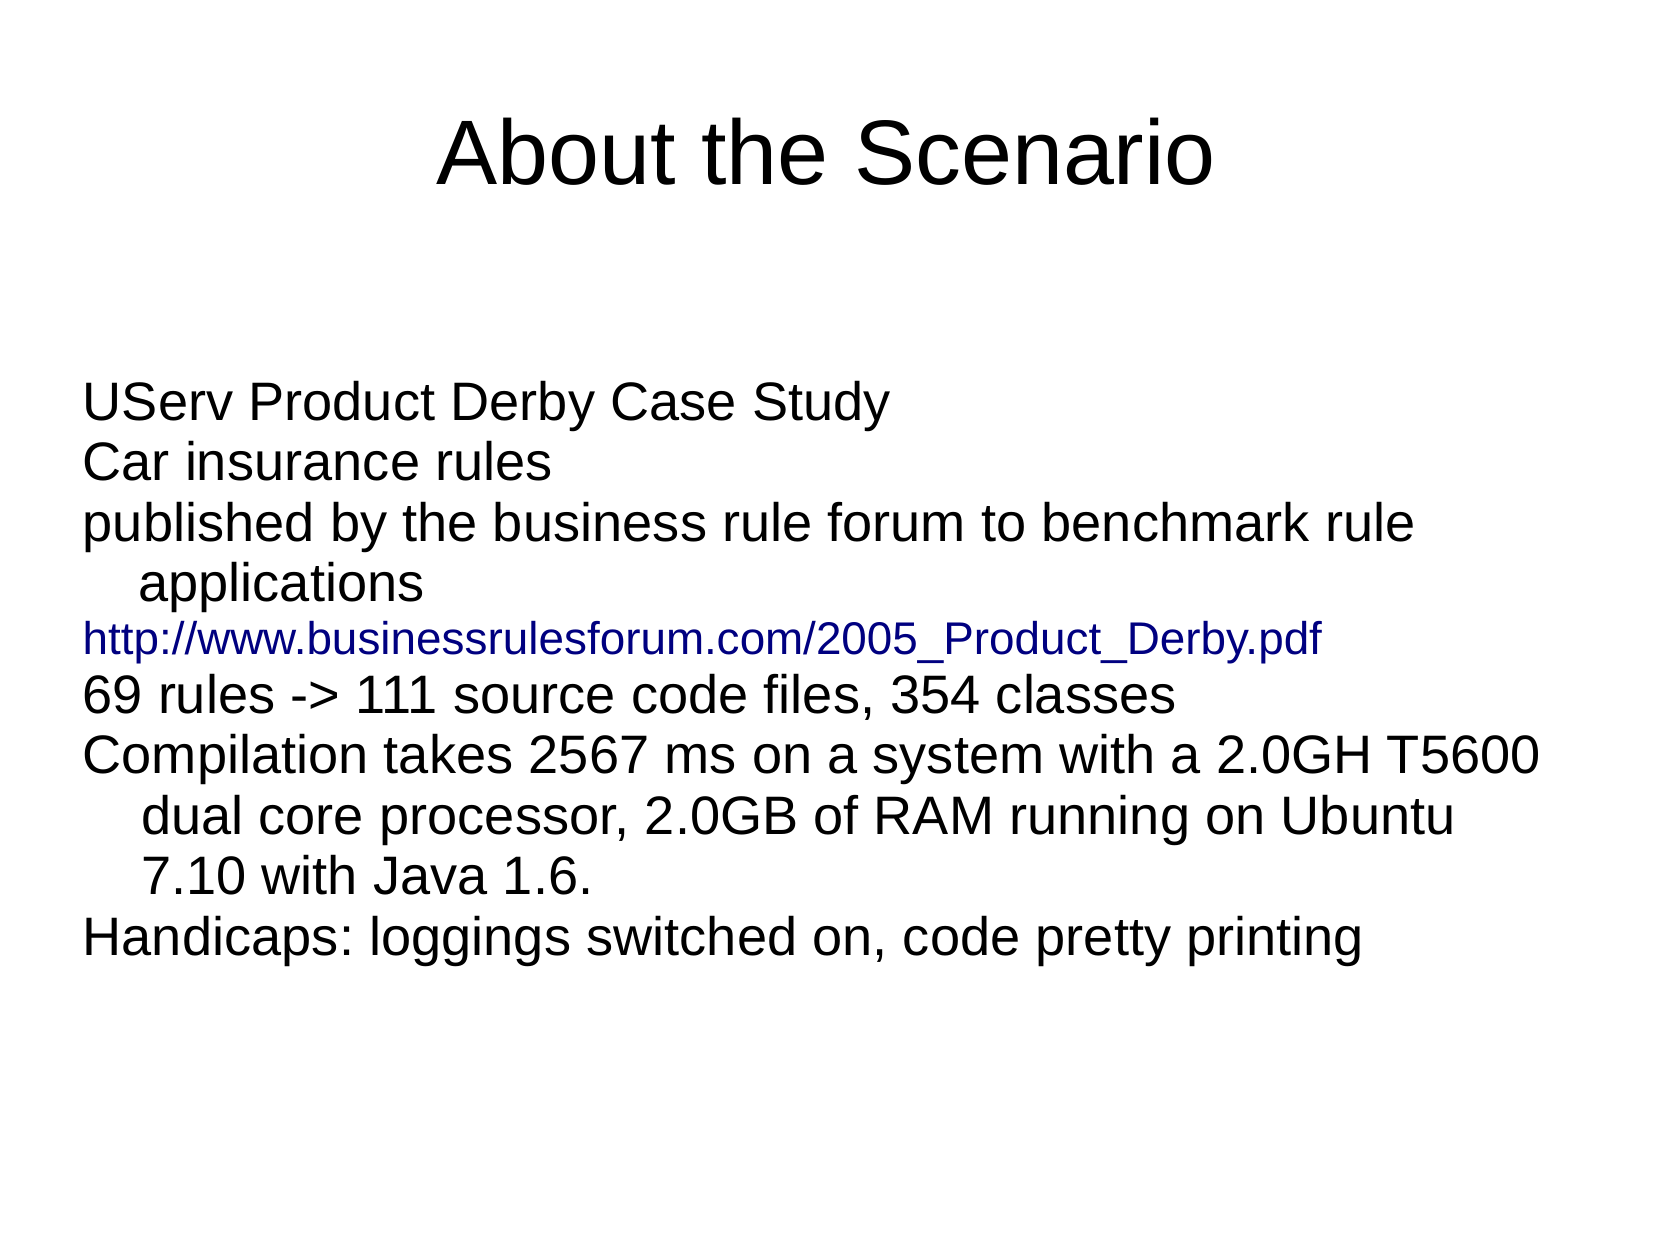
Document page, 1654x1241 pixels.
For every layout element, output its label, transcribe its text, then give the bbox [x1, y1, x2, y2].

subtitle UServ Product Derby Case Study Car insurance rules published by the business rule forum to benchmark rule applications http://www.businessrulesforum.com/2005_Product_Derby.pdf 69 rules -> 111 source code files, 354 classes Compilation takes 2567 ms on a system with a 2.0GH T5600 dual core processor, 2.0GB of RAM running on Ubuntu 7.10 with Java 1.6. Handicaps: loggings switched on, code pretty printing [82, 262, 1571, 1136]
title About the Scenario [82, 49, 1571, 257]
